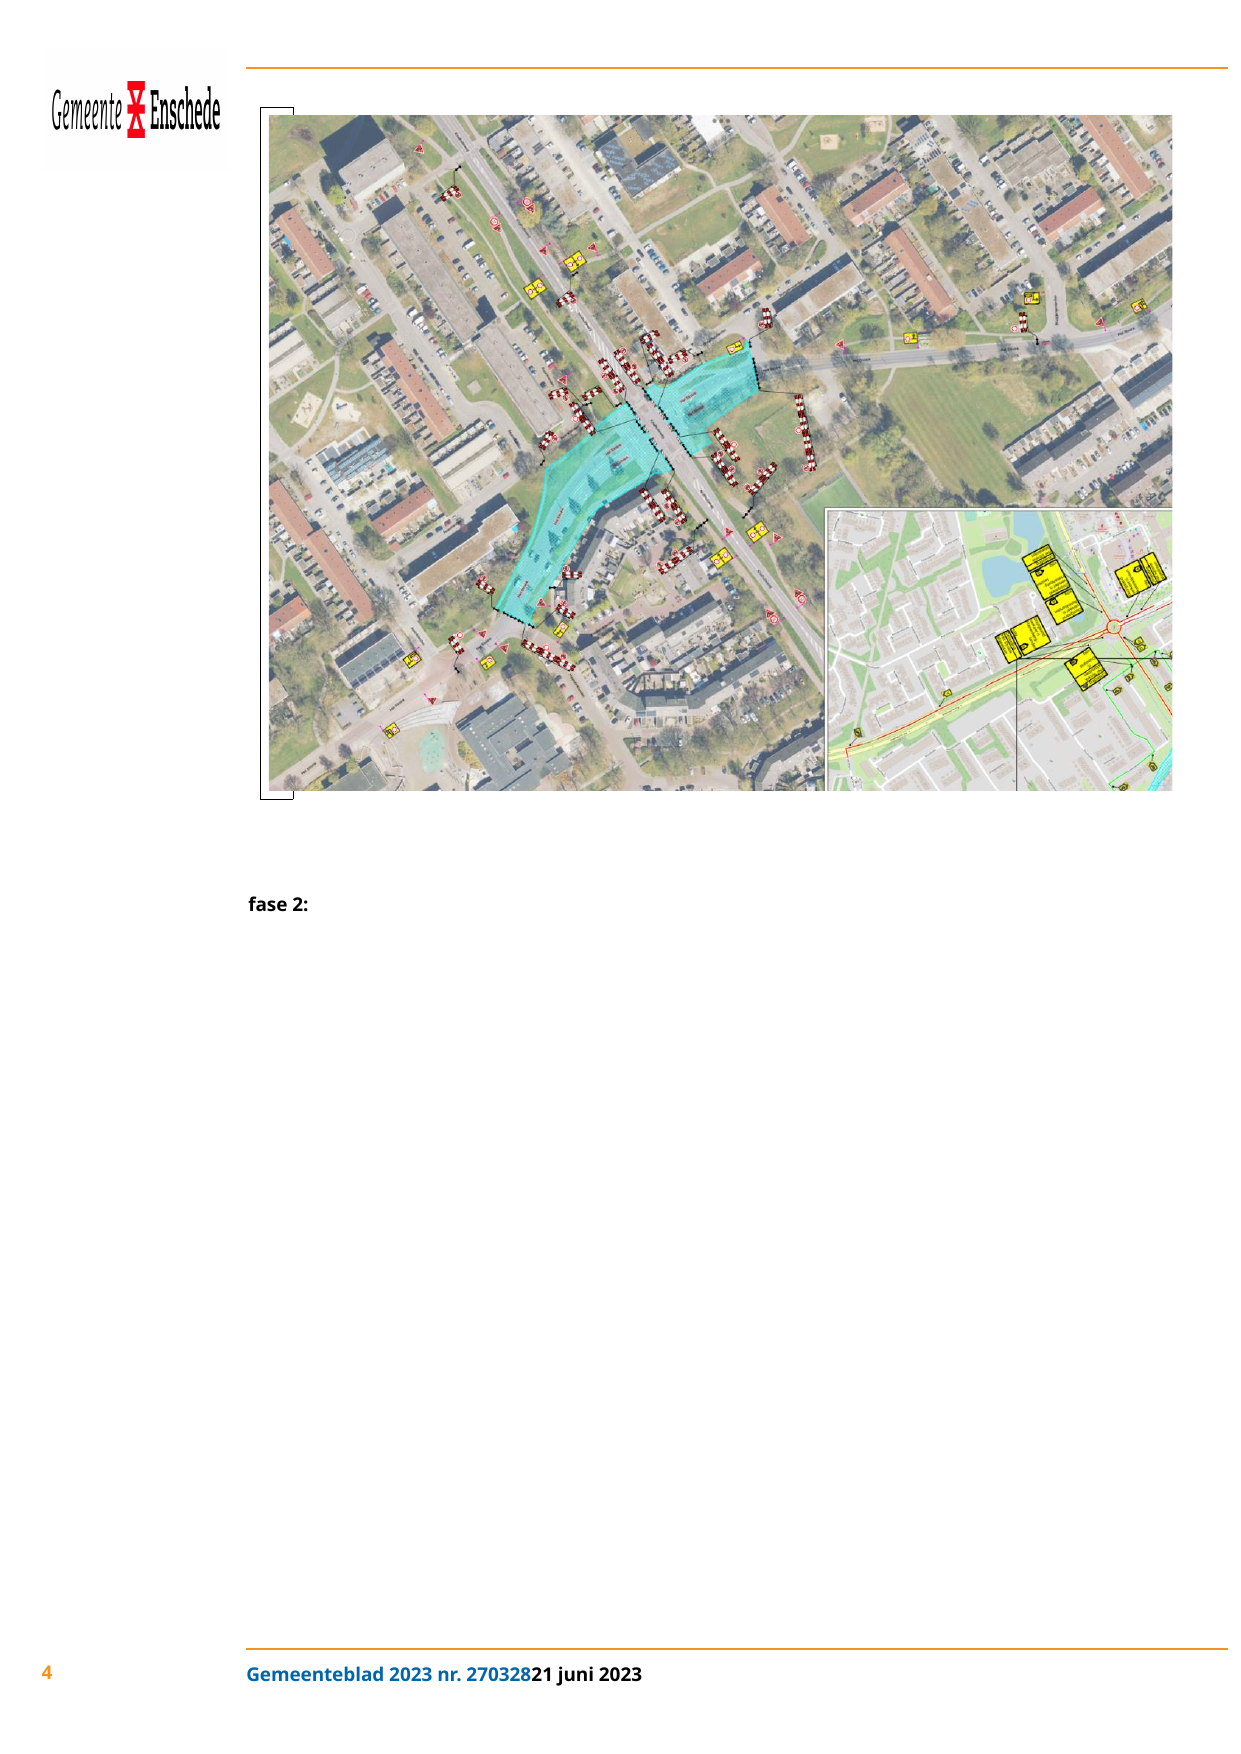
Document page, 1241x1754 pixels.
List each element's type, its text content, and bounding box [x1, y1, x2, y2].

picture [41, 47, 231, 172]
picture [268, 115, 1173, 791]
text fase 2: [248, 892, 1152, 917]
